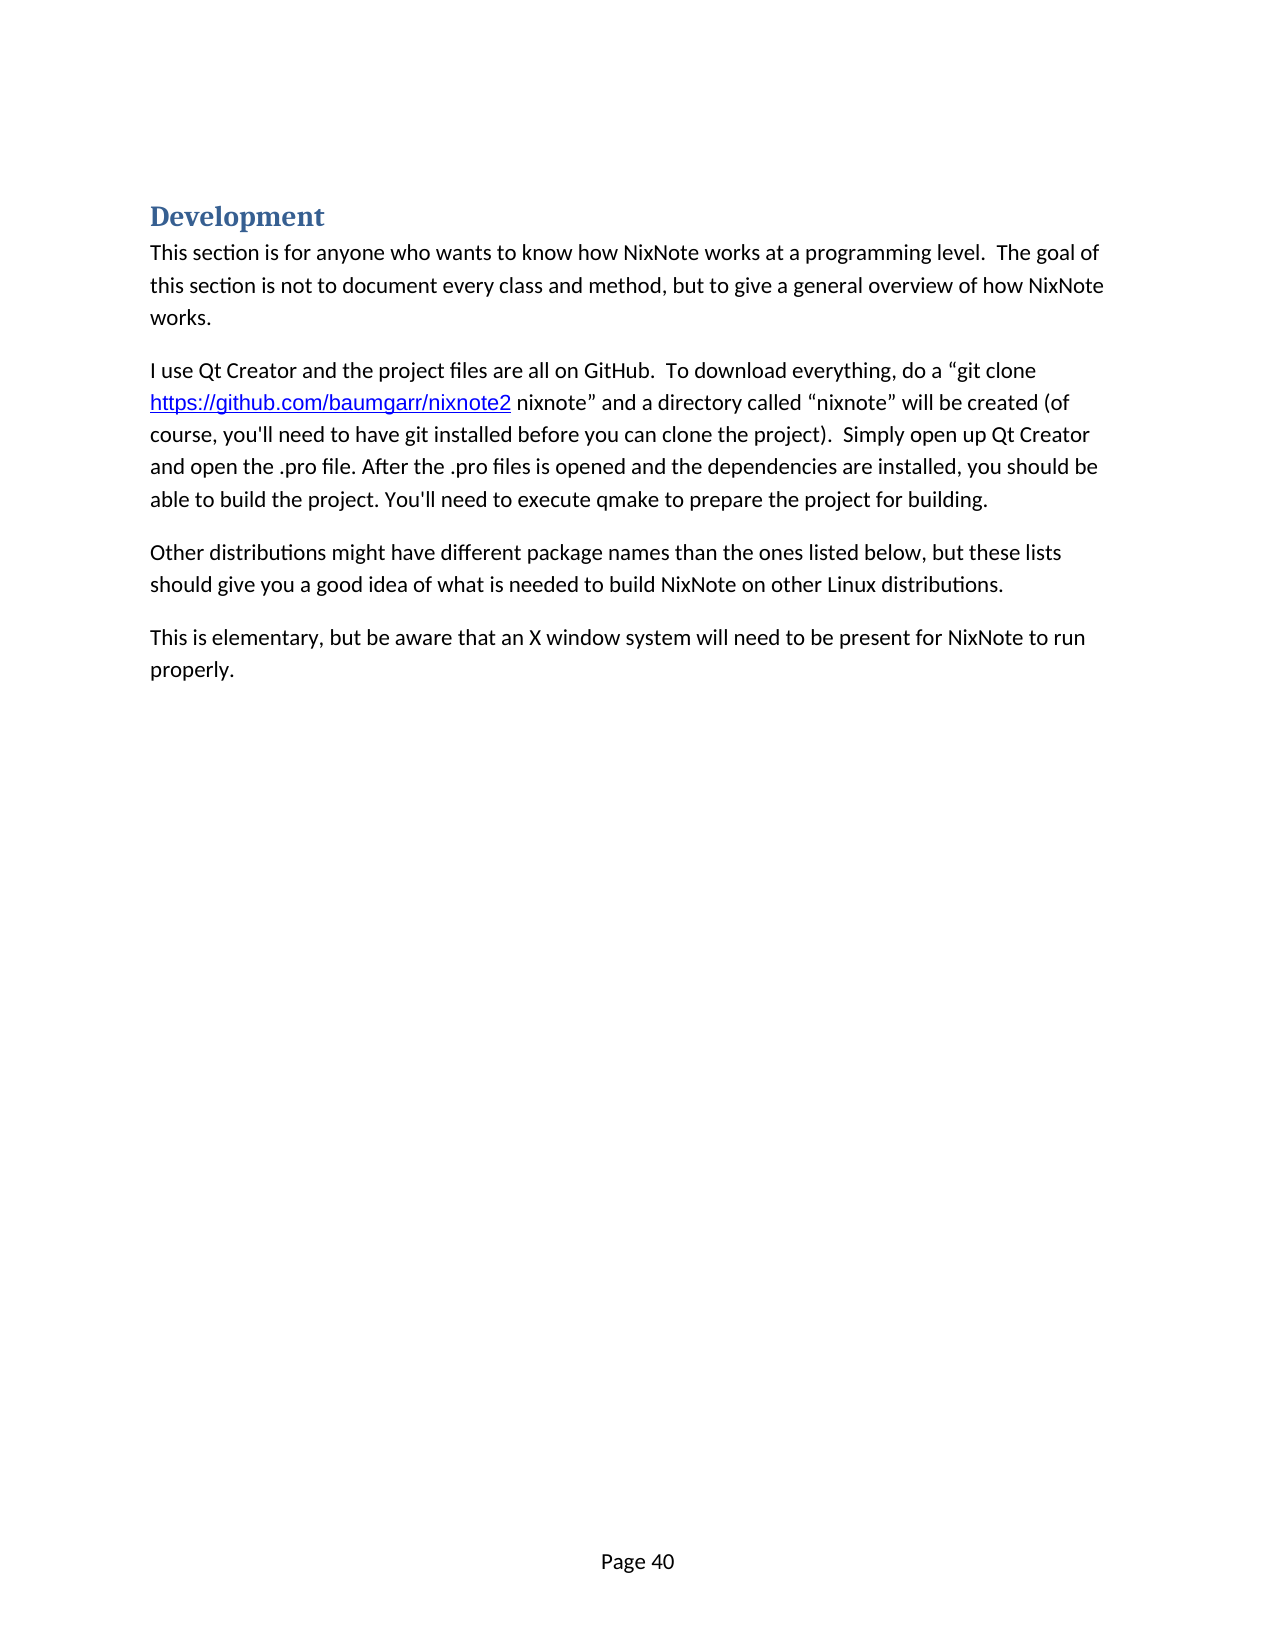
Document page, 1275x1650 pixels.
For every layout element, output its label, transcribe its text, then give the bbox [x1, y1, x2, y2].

text This section is for anyone who wants to know how NixNote works at a programming level. The goal of this section is not to document every class and method, but to give a general overview of how NixNote works. [150, 238, 1125, 331]
text I use Qt Creator and the project files are all on GitHub. To download everything, do a “git clone https://github.com/baumgarr/nixnote2 nixnote” and a directory called “nixnote” will be created (of course, you'll need to have git installed before you can clone the project). Simply open up Qt Creator and open the .pro file. After the .pro files is opened and the dependencies are installed, you should be able to build the project. You'll need to execute qmake to prepare the project for building. [150, 356, 1125, 513]
subtitle Development [150, 200, 1125, 233]
text This is elementary, but be aware that an X window system will need to be present for NixNote to run properly. [150, 623, 1125, 683]
text Other distributions might have different package names than the ones listed below, but these lists should give you a good idea of what is needed to build NixNote on other Linux distributions. [150, 538, 1125, 598]
